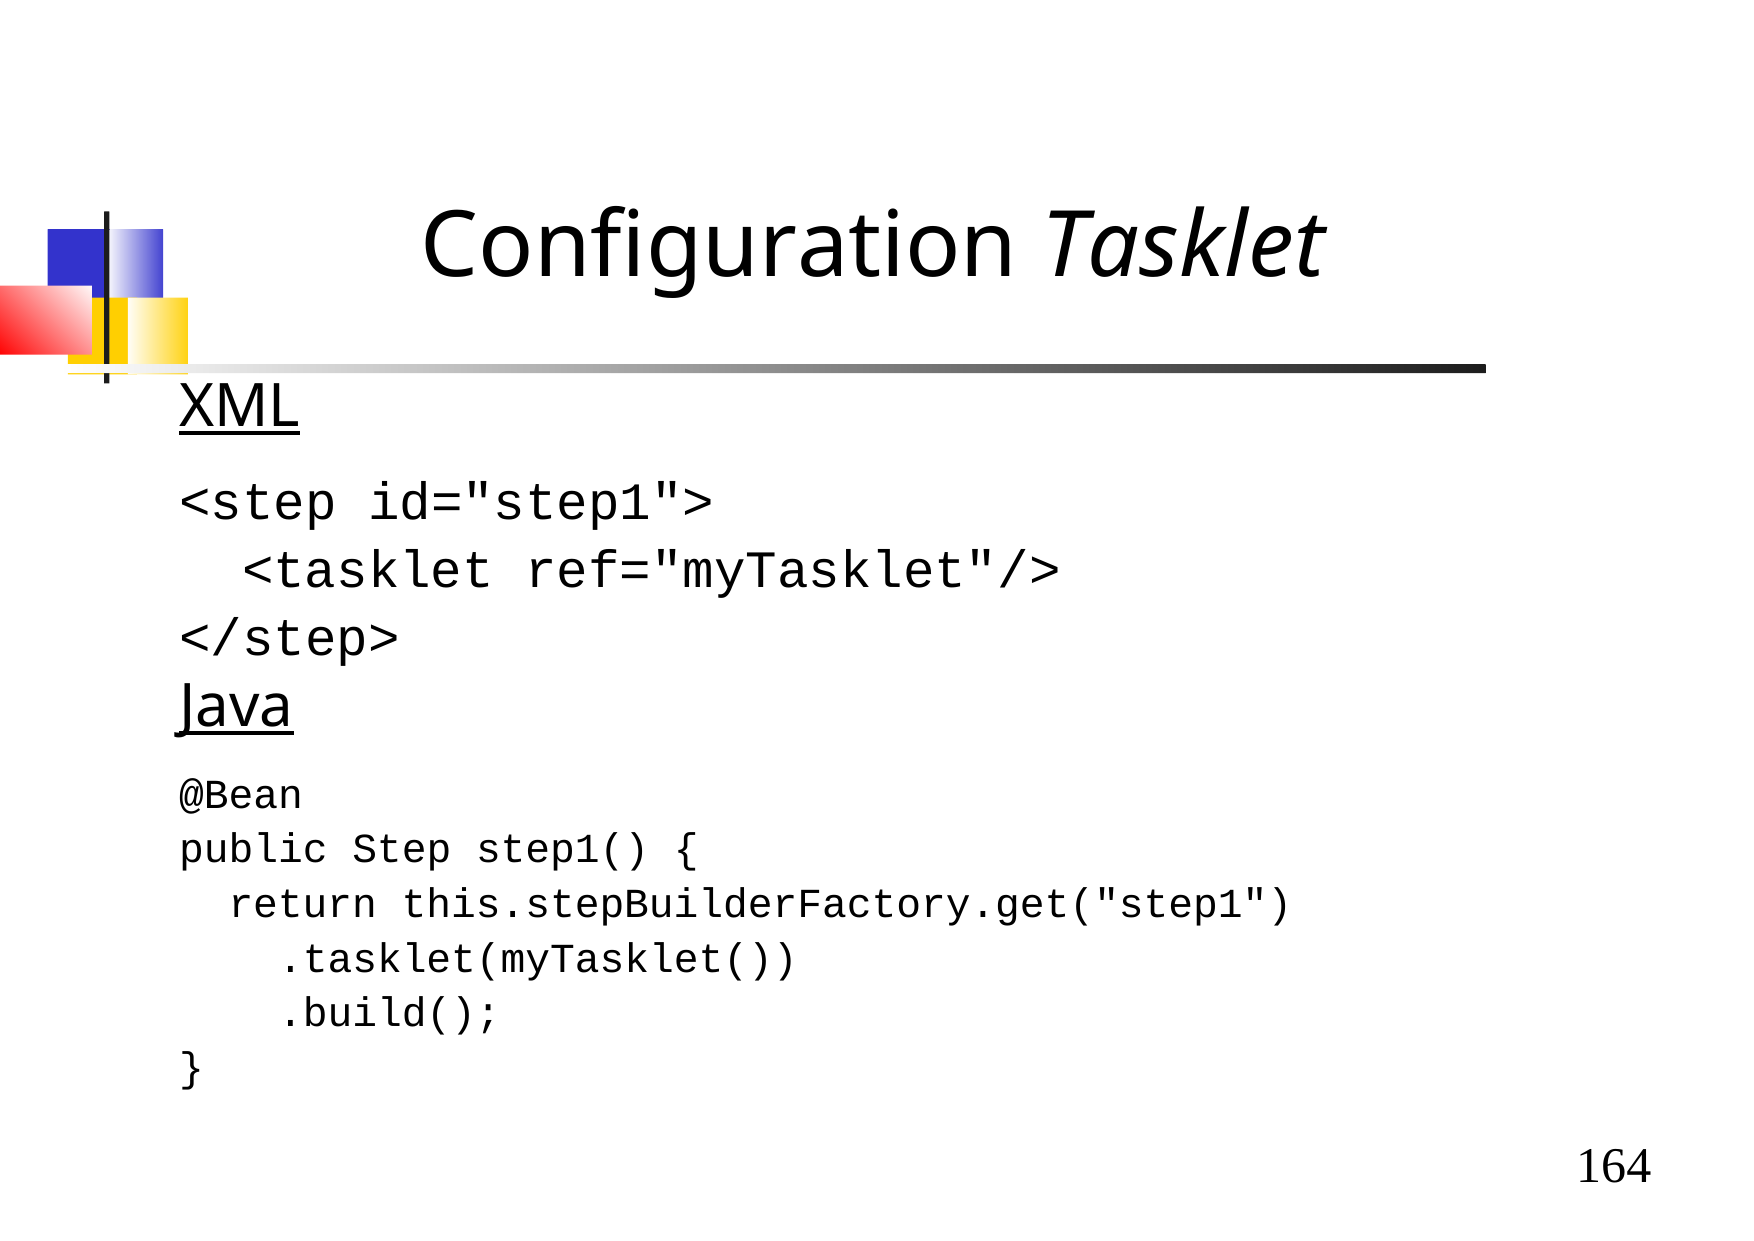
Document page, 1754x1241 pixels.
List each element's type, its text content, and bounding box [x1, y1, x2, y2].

title Configuration Tasklet [179, 139, 1567, 351]
list XML <step id="step1"> <tasklet ref="myTasklet"/> </step> Java @Bean public Step step1() { return this.stepBuilderFactory.get("step1") .tasklet(myTasklet()) .build(); } [179, 371, 1567, 1091]
